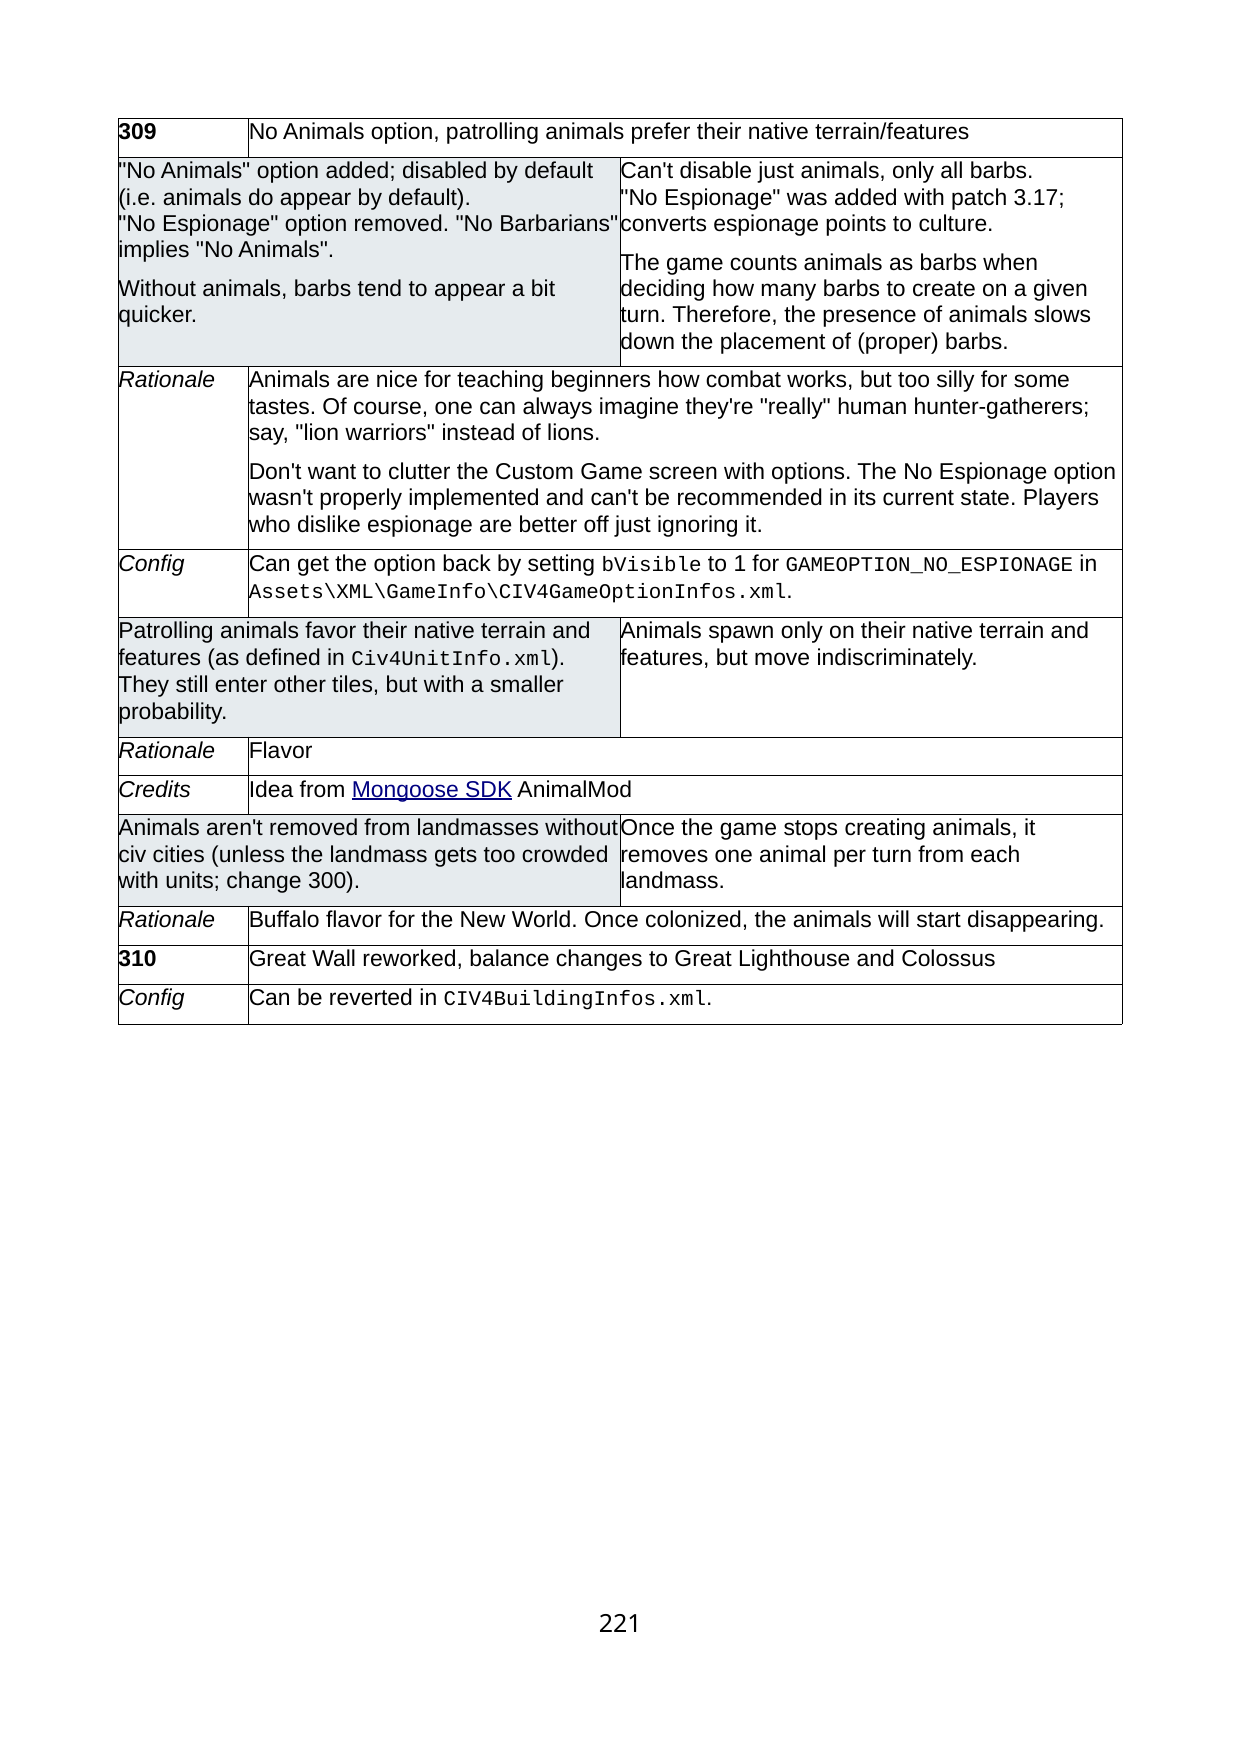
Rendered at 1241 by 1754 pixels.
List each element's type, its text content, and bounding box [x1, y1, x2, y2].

table_cell Patrolling animals favor their native terrain and features (as defined in Civ4UnitInfo.xml). They still enter other tiles, but with a smaller probability. [119, 618, 620, 737]
table_cell Animals are nice for teaching beginners how combat works, but too silly for some tastes. Of course, one can always imagine they're "really" human hunter-gatherers; say, "lion warriors" instead of lions. Don't want to clutter the Custom Game screen with options. The No Espionage option wasn't properly implemented and can't be recommended in its current state. Players who dislike espionage are better off just ignoring it. [249, 367, 1122, 549]
table_cell Can get the option back by setting bVisible to 1 for GAMEOPTION_NO_ESPIONAGE in Assets\XML\GameInfo\CIV4GameOptionInfos.xml. [249, 550, 1122, 617]
table_cell Flavor [249, 738, 1122, 775]
table_cell Once the game stops creating animals, it removes one animal per turn from each landmass. [621, 815, 1122, 906]
table_header No Animals option, patrolling animals prefer their native terrain/features [249, 119, 1122, 157]
table_cell Rationale [119, 367, 248, 549]
table_cell Can be reverted in CIV4BuildingInfos.xml. [249, 985, 1122, 1024]
table_cell Animals aren't removed from landmasses without civ cities (unless the landmass gets too crowded with units; change 300). [119, 815, 620, 906]
table_cell Rationale [119, 907, 248, 945]
table_cell Config [119, 550, 248, 617]
table_cell Rationale [119, 738, 248, 775]
table_header 309 [119, 119, 248, 157]
table_cell Idea from Mongoose SDK AnimalMod [249, 776, 1122, 814]
table_cell 310 [119, 946, 248, 983]
table_cell Credits [119, 776, 248, 814]
table_cell Can't disable just animals, only all barbs. "No Espionage" was added with patch 3.17; converts espionage points to culture. The game counts animals as barbs when deciding how many barbs to create on a given turn. Therefore, the presence of animals slows down the placement of (proper) barbs. [621, 158, 1122, 366]
table_cell Animals spawn only on their native terrain and features, but move indiscriminately. [621, 618, 1122, 737]
table_cell Great Wall reworked, balance changes to Great Lighthouse and Colossus [249, 946, 1122, 983]
table_cell Buffalo flavor for the New World. Once colonized, the animals will start disappearing. [249, 907, 1122, 945]
table_cell "No Animals" option added; disabled by default (i.e. animals do appear by default). "No Espionage" option removed. "No Barbarians" implies "No Animals". Without animals, barbs tend to appear a bit quicker. [119, 158, 620, 366]
table_cell Config [119, 985, 248, 1024]
